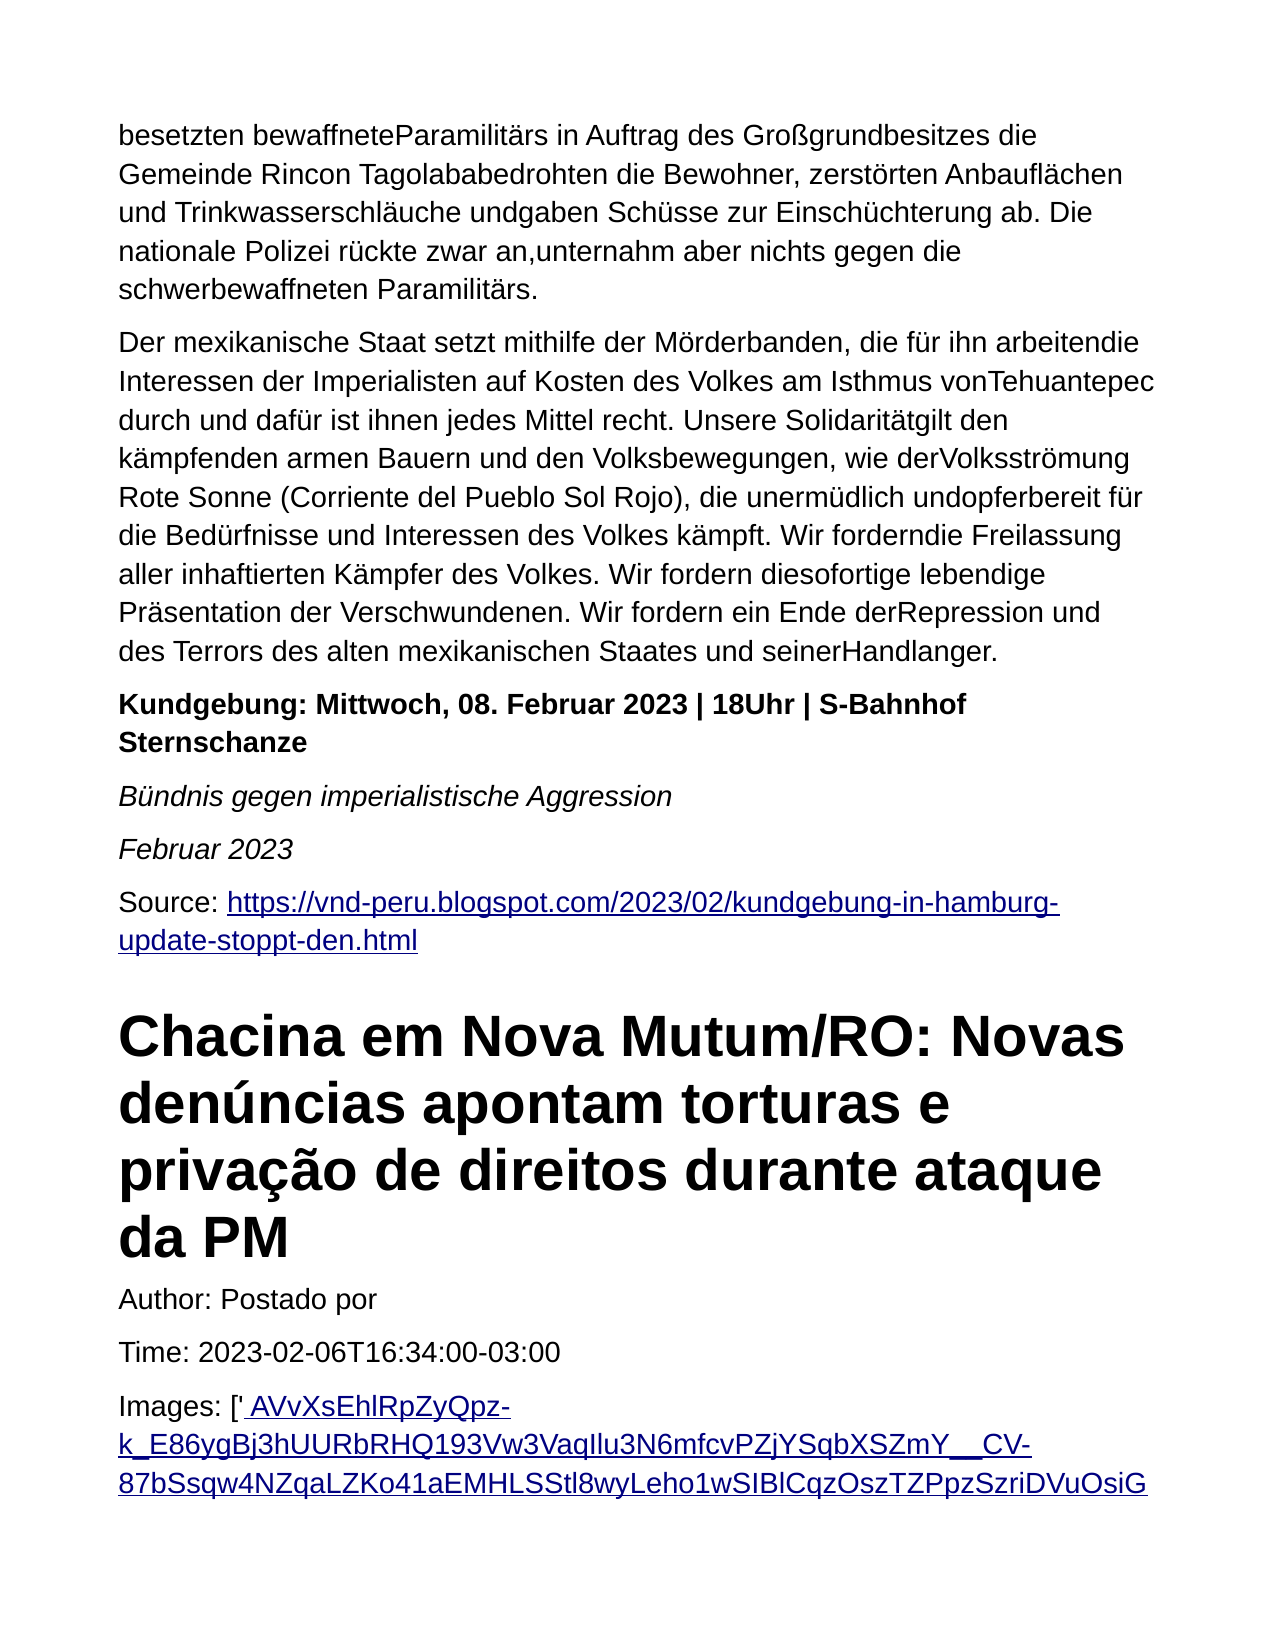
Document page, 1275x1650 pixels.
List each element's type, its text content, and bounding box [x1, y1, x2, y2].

text Bündnis gegen imperialistische Aggression [118, 778, 1157, 812]
text Author: Postado por [118, 1282, 1157, 1316]
text Februar 2023 [118, 832, 1157, 865]
subtitle Chacina em Nova Mutum/RO: Novas denúncias apontam torturas e privação de direitos durante ataque da PM [118, 1001, 1157, 1270]
text Der mexikanische Staat setzt mithilfe der Mörderbanden, die für ihn arbeitendie Interessen der Imperialisten auf Kosten des Volkes am Isthmus vonTehuantepec durch und dafür ist ihnen jedes Mittel recht. Unsere Solidaritätgilt den kämpfenden armen Bauern und den Volksbewegungen, wie derVolksströmung Rote Sonne (Corriente del Pueblo Sol Rojo), die unermüdlich undopferbereit für die Bedürfnisse und Interessen des Volkes kämpft. Wir forderndie Freilassung aller inhaftierten Kämpfer des Volkes. Wir fordern diesofortige lebendige Präsentation der Verschwundenen. Wir fordern ein Ende derRepression und des Terrors des alten mexikanischen Staates und seinerHandlanger. [118, 325, 1157, 667]
text besetzten bewaffneteParamilitärs in Auftrag des Großgrundbesitzes die Gemeinde Rincon Tagolababedrohten die Bewohner, zerstörten Anbauflächen und Trinkwasserschläuche undgaben Schüsse zur Einschüchterung ab. Die nationale Polizei rückte zwar an,unternahm aber nichts gegen die schwerbewaffneten Paramilitärs. [118, 118, 1157, 306]
text Images: [' AVvXsEhlRpZyQpz-k_E86ygBj3hUURbRHQ193Vw3VaqIlu3N6mfcvPZjYSqbXSZmY__CV-87bSsqw4NZqaLZKo41aEMHLSStl8wyLeho1wSIBlCqzOszTZPpzSzriDVuOsiG [118, 1388, 1157, 1499]
text Source: https://vnd-peru.blogspot.com/2023/02/kundgebung-in-hamburg-update-stoppt-den.html [118, 885, 1157, 957]
text Kundgebung: Mittwoch, 08. Februar 2023 | 18Uhr | S-Bahnhof Sternschanze [118, 687, 1157, 759]
text Time: 2023-02-06T16:34:00-03:00 [118, 1335, 1157, 1369]
